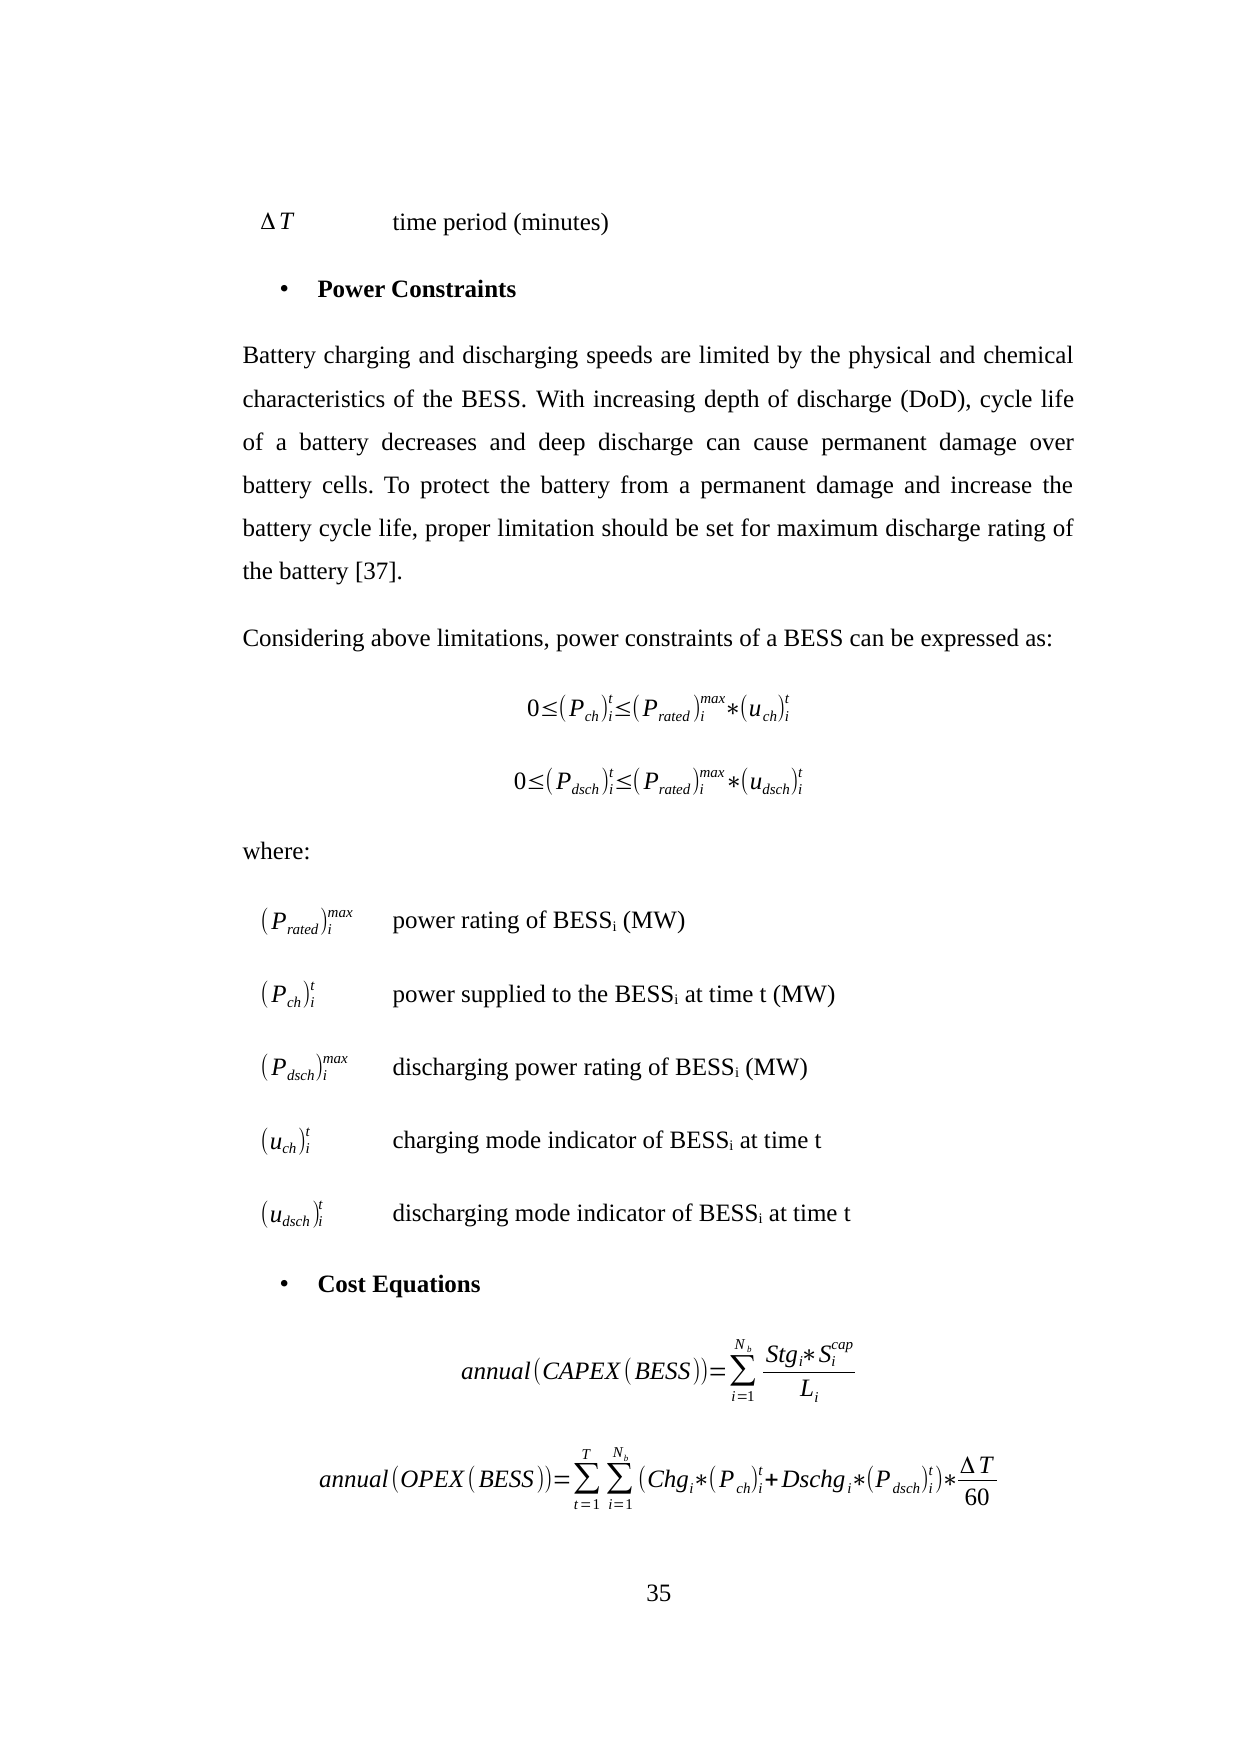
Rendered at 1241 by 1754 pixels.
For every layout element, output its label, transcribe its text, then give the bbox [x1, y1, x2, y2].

text where: [242, 836, 1075, 865]
list Cost Equations [280, 1269, 1075, 1297]
text discharging mode indicator of BESSi at time t [242, 1196, 1075, 1231]
text charging mode indicator of BESSi at time t [242, 1122, 1075, 1157]
text power supplied to the BESSi at time t (MW) [242, 976, 1075, 1011]
text power rating of BESSi (MW) [242, 903, 1075, 938]
list Power Constraints [280, 274, 1075, 302]
text time period (minutes) [242, 207, 1075, 236]
text Battery charging and discharging speeds are limited by the physical and chemical characteristics of the BESS. With increasing depth of discharge (DoD), cycle life of a battery decreases and deep discharge can cause permanent damage over battery cells. To protect the battery from a permanent damage and increase the battery cycle life, proper limitation should be set for maximum discharge rating of the battery [37]. [242, 341, 1075, 585]
text Considering above limitations, power constraints of a BESS can be expressed as: [242, 623, 1075, 652]
text discharging power rating of BESSi (MW) [242, 1049, 1075, 1084]
